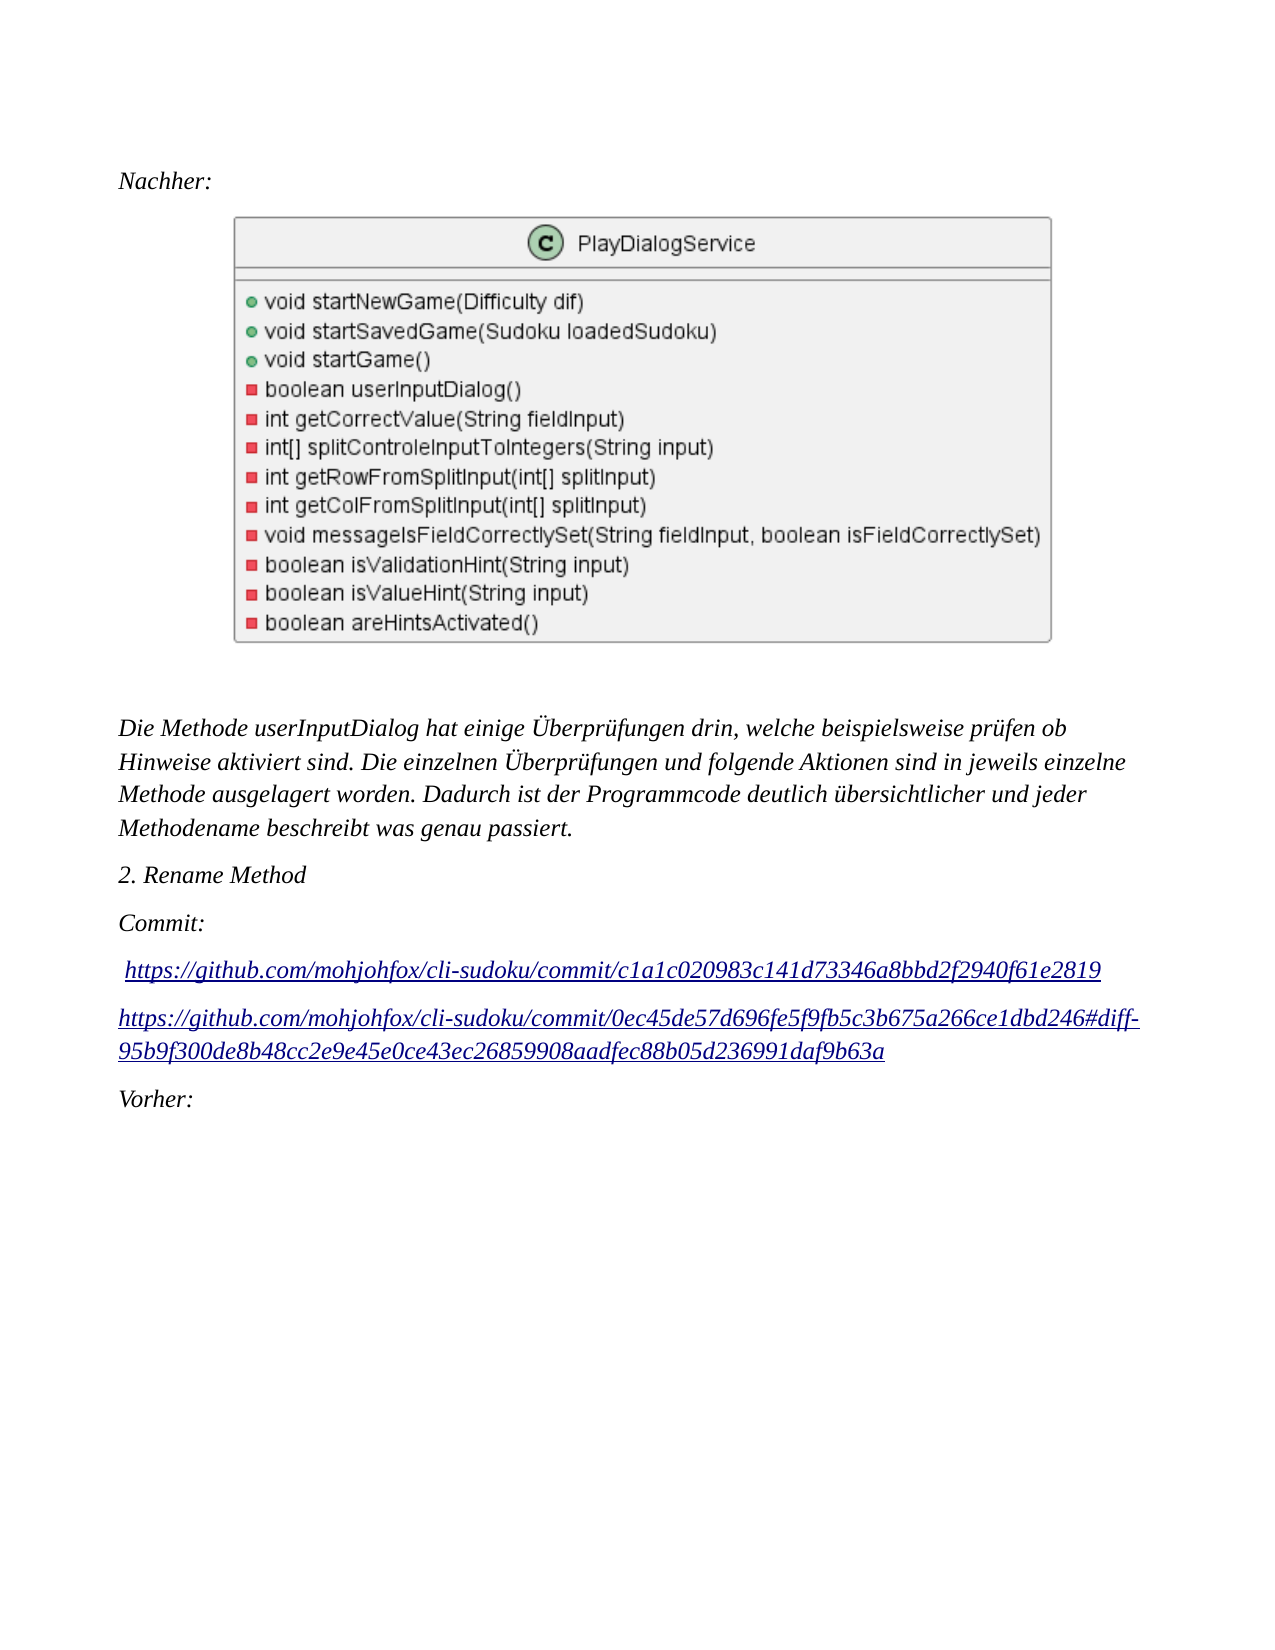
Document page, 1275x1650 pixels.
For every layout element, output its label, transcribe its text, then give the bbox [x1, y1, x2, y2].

text https://github.com/mohjohfox/cli-sudoku/commit/c1a1c020983c141d73346a8bbd2f2940f61e2819 [118, 955, 1157, 984]
text 2. Rename Method [118, 860, 1157, 889]
text Die Methode userInputDialog hat einige Überprüfungen drin, welche beispielsweise prüfen ob Hinweise aktiviert sind. Die einzelnen Überprüfungen und folgende Aktionen sind in jeweils einzelne Methode ausgelagert worden. Dadurch ist der Programmcode deutlich übersichtlicher und jeder Methodename beschreibt was genau passiert. [118, 713, 1157, 841]
text Vorher: [118, 1084, 1157, 1112]
text Commit: [118, 908, 1157, 937]
text https://github.com/mohjohfox/cli-sudoku/commit/0ec45de57d696fe5f9fb5c3b675a266ce1dbd246#diff-95b9f300de8b48cc2e9e45e0ce43ec26859908aadfec88b05d236991daf9b63a [118, 1003, 1157, 1065]
text Nachher: [118, 166, 1157, 194]
